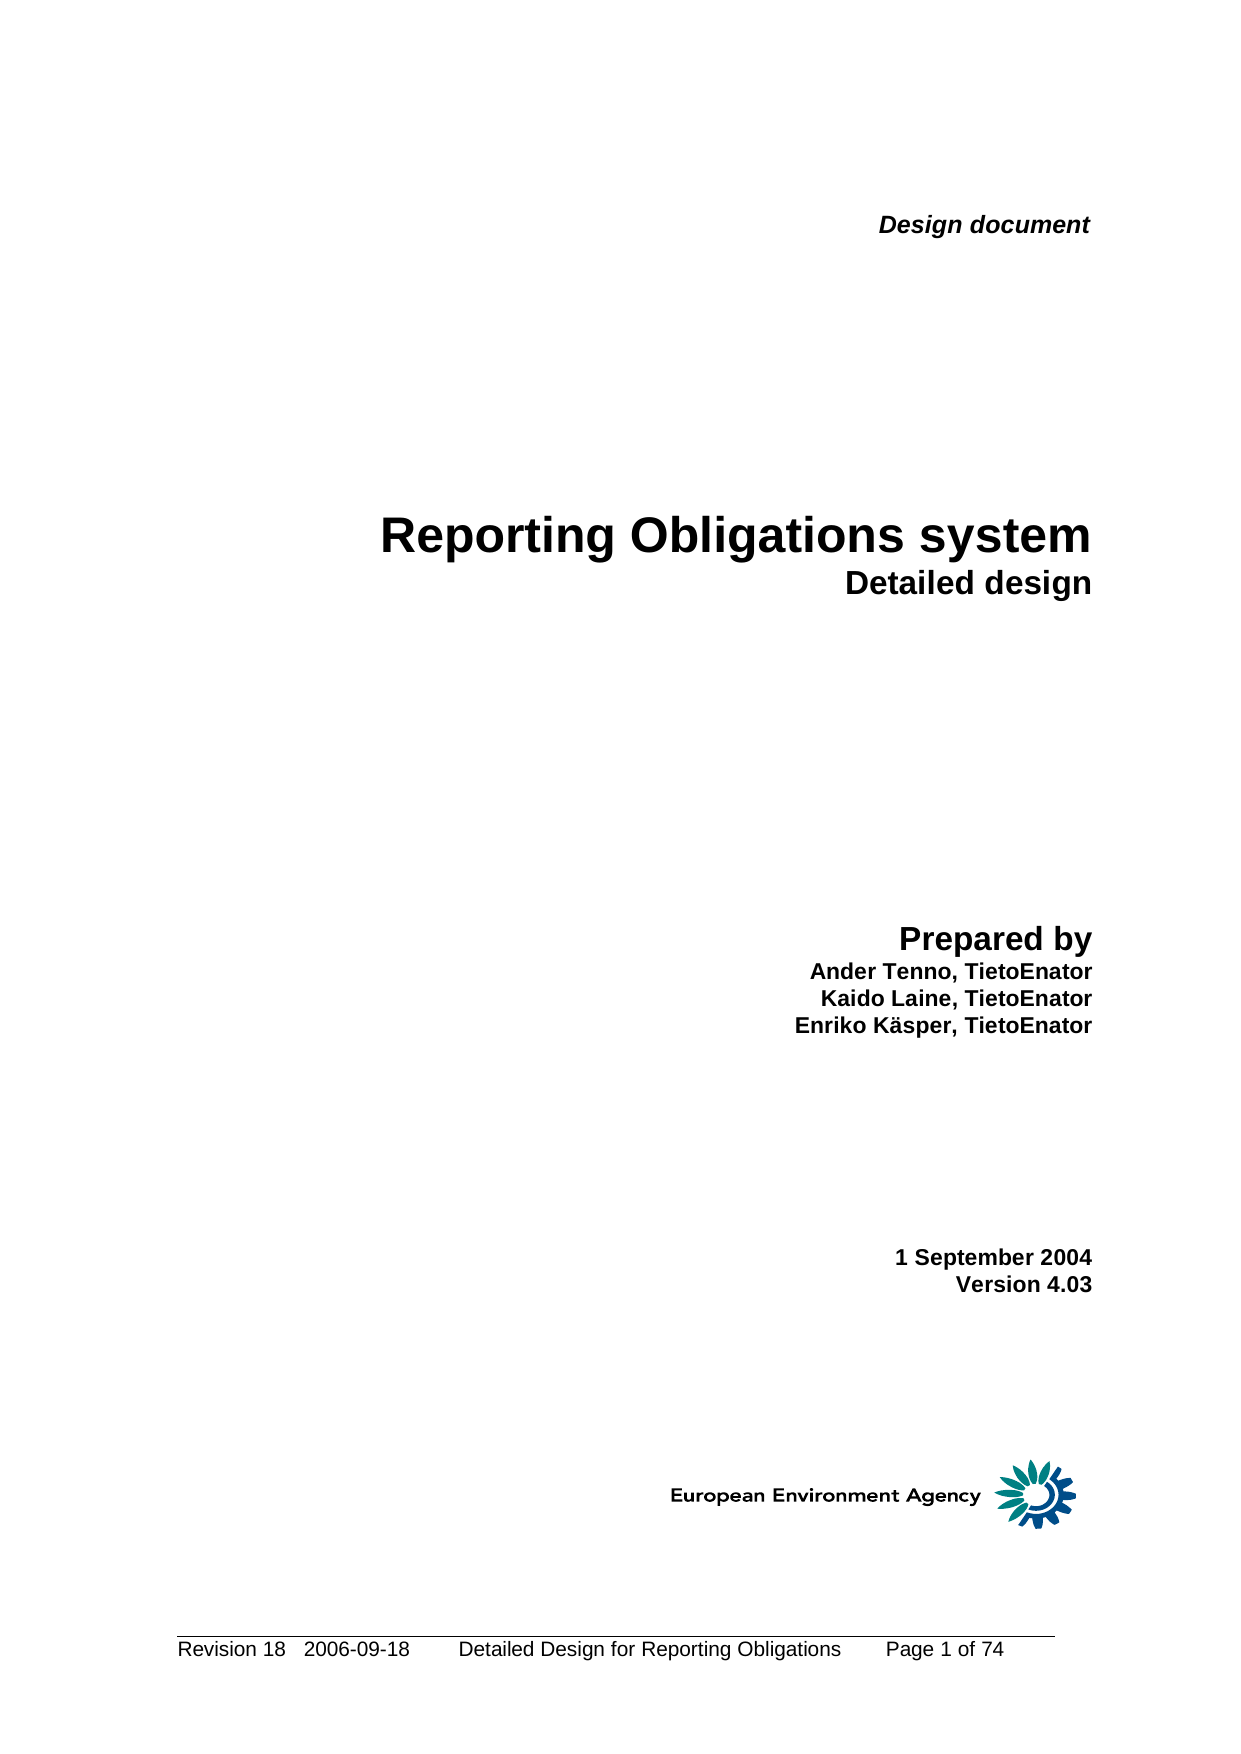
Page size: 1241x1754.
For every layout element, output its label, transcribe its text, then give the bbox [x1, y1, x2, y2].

title 1 September 2004 [177, 1244, 1092, 1271]
title Ander Tenno, TietoEnator Kaido Laine, TietoEnator Enriko Käsper, TietoEnator [177, 957, 1092, 1039]
title Detailed design [177, 563, 1092, 602]
title Prepared by [177, 919, 1092, 957]
text Design document [177, 210, 1092, 239]
title Version 4.03 [177, 1271, 1092, 1298]
title Reporting Obligations system [177, 506, 1092, 563]
